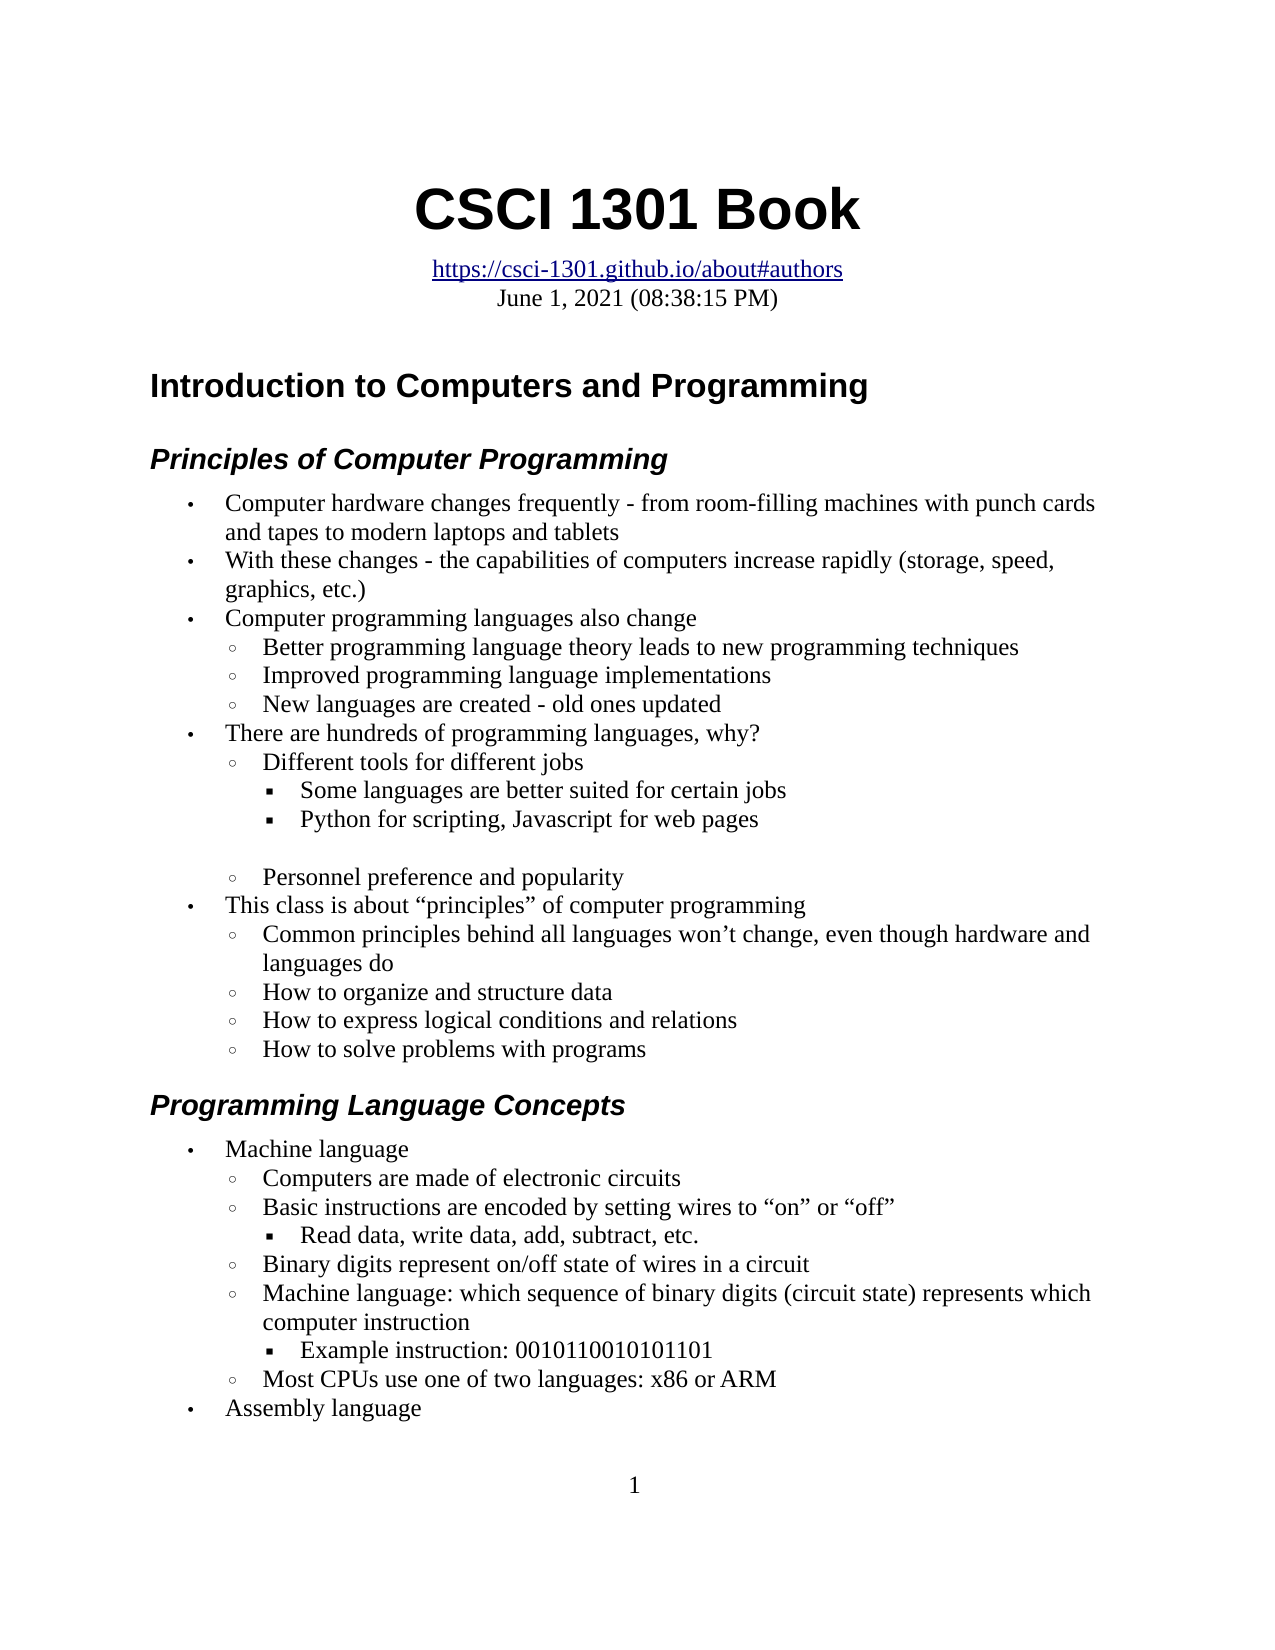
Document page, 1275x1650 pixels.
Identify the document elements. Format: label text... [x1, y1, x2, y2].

subtitle Introduction to Computers and Programming [150, 366, 1125, 404]
list Most CPUs use one of two languages: x86 or ARM [225, 1364, 1125, 1393]
list Example instruction: 0010110010101101 [262, 1335, 1125, 1364]
list How to solve problems with programs [225, 1034, 1125, 1063]
list Basic instructions are encoded by setting wires to “on” or “off” [225, 1192, 1125, 1220]
list How to organize and structure data [225, 977, 1125, 1006]
title CSCI 1301 Book [150, 175, 1125, 242]
subtitle Principles of Computer Programming [150, 442, 1125, 476]
list With these changes - the capabilities of computers increase rapidly (storage, speed, graphics, etc.) [187, 546, 1125, 603]
list Binary digits represent on/off state of wires in a circuit [225, 1249, 1125, 1278]
list Read data, write data, add, subtract, etc. [262, 1220, 1125, 1249]
list There are hundreds of programming languages, why? [187, 718, 1125, 747]
list Computers are made of electronic circuits [225, 1163, 1125, 1192]
text https://csci-1301.github.io/about#authors [150, 254, 1125, 283]
list Computer programming languages also change [187, 603, 1125, 632]
list Computer hardware changes frequently - from room-filling machines with punch cards and tapes to modern laptops and tablets [187, 488, 1125, 546]
list Some languages are better suited for certain jobs [262, 776, 1125, 804]
list Assembly language [187, 1393, 1125, 1422]
list Machine language: which sequence of binary digits (circuit state) represents which computer instruction [225, 1278, 1125, 1335]
list How to express logical conditions and relations [225, 1006, 1125, 1034]
list New languages are created - old ones updated [225, 689, 1125, 718]
list Common principles behind all languages won’t change, even though hardware and languages do [225, 919, 1125, 977]
list Better programming language theory leads to new programming techniques [225, 632, 1125, 661]
list This class is about “principles” of computer programming [187, 891, 1125, 919]
list Improved programming language implementations [225, 661, 1125, 689]
list Different tools for different jobs [225, 747, 1125, 776]
text June 1, 2021 (08:38:15 PM) [150, 283, 1125, 312]
list Python for scripting, Javascript for web pages [262, 804, 1125, 862]
list Personnel preference and popularity [225, 862, 1125, 891]
list Machine language [187, 1134, 1125, 1163]
subtitle Programming Language Concepts [150, 1088, 1125, 1122]
